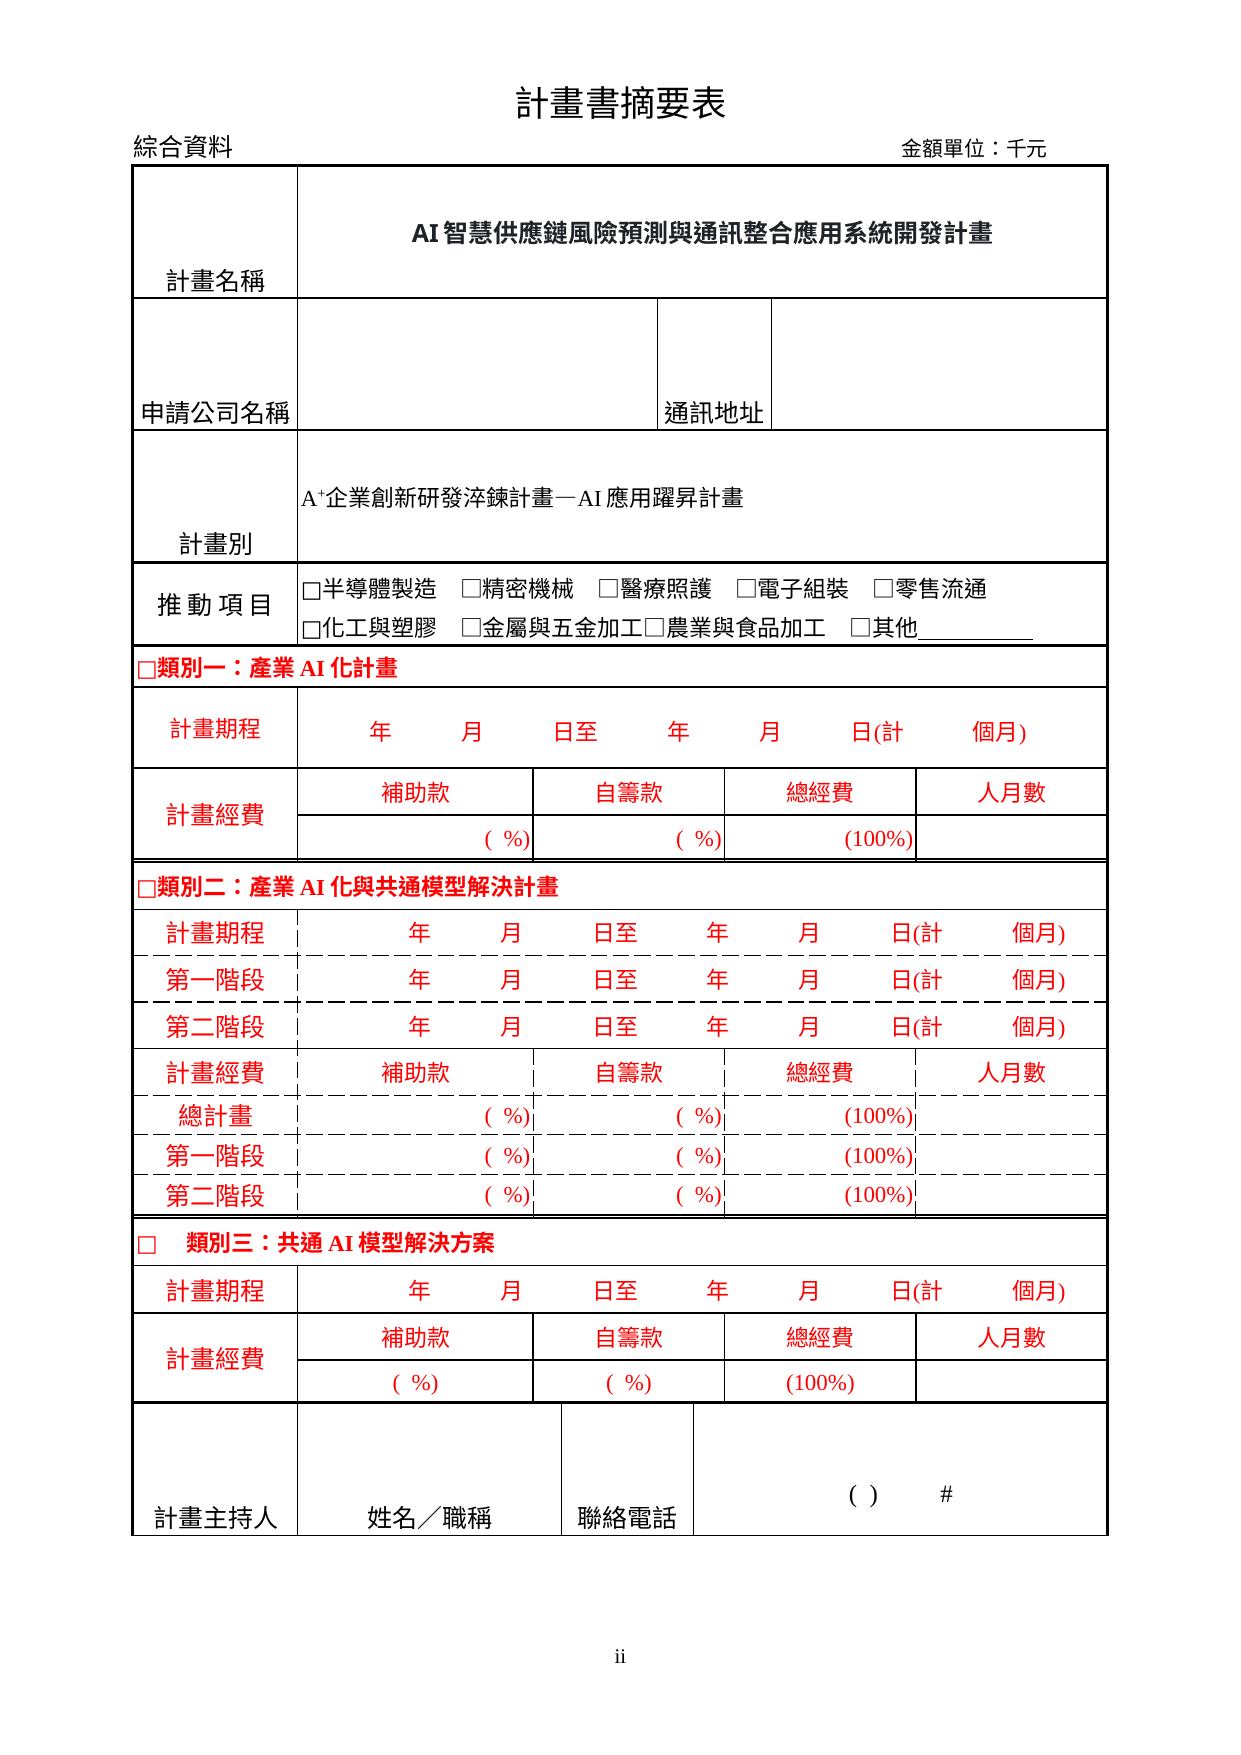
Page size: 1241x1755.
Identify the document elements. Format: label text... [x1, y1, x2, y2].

table_cell 人月數 [916, 1049, 1106, 1094]
table_cell 人月數 [917, 769, 1106, 814]
table_cell 計畫經費 [134, 769, 297, 858]
table_cell □半導體製造 □精密機械 □醫療照護 □電子組裝 □零售流通 □化工與塑膠 □金屬與五金加工□農業與食品加工 □其他 [298, 564, 1106, 643]
table_cell 人月數 [917, 1314, 1106, 1359]
table_cell 年 月 日至 年 月 日(計 個月) [298, 1266, 1106, 1312]
table_cell ( ) # [694, 1404, 1106, 1535]
table_cell 姓名／職稱 [298, 1404, 561, 1535]
table_cell 第二階段 [134, 1174, 298, 1214]
table_cell 年 月 日至 年 月 日(計 個月) [298, 910, 1106, 955]
table_cell 計畫別 [134, 431, 297, 561]
table_cell ( %) [533, 1174, 724, 1214]
table_cell 補助款 [298, 1049, 533, 1094]
table_cell ( %) [298, 1134, 533, 1174]
table_cell 第一階段 [134, 1134, 298, 1174]
table_cell 計畫經費 [134, 1314, 297, 1401]
table_cell 總計畫 [134, 1095, 298, 1134]
table_header 計畫名稱 [134, 167, 297, 297]
table_cell □類別二：產業AI化與共通模型解決計畫 [134, 863, 1106, 908]
table_cell ( %) [533, 1134, 724, 1174]
table_header AI智慧供應鏈風險預測與通訊整合應用系統開發計畫 [298, 167, 1106, 297]
table_cell 計畫期程 [134, 688, 297, 767]
table_cell 補助款 [298, 1314, 532, 1359]
table_cell 總經費 [725, 1314, 915, 1359]
table_cell ( %) [298, 1174, 533, 1214]
table_cell [916, 1095, 1106, 1134]
table_cell ( %) [534, 1361, 724, 1401]
table_cell ( %) [298, 816, 532, 858]
table_cell 年 月 日至 年 月 日(計 個月) [298, 1001, 1106, 1048]
table_cell ( %) [298, 1095, 533, 1134]
table_cell [916, 1174, 1106, 1214]
table_cell 計畫期程 [134, 910, 298, 955]
table_cell 通訊地址 [658, 299, 771, 429]
table_cell 總經費 [725, 769, 915, 814]
table_cell (100%) [724, 1134, 916, 1174]
table_cell [772, 299, 1106, 429]
table_cell 計畫期程 [134, 1266, 297, 1312]
table_cell [917, 816, 1106, 858]
table_cell 第一階段 [134, 955, 298, 1001]
table_cell 第二階段 [134, 1001, 298, 1048]
table_cell A+企業創新研發淬鍊計畫—AI應用躍昇計畫 [298, 431, 1106, 561]
table_cell [298, 299, 657, 429]
table_cell 計畫經費 [134, 1049, 298, 1094]
text 計畫書摘要表 [133, 75, 1107, 126]
table_cell □ 類別三：共通AI模型解決方案 [134, 1219, 1106, 1265]
table_cell 計畫主持人 [134, 1404, 297, 1535]
table_cell 聯絡電話 [562, 1404, 693, 1535]
table_cell □類別一：產業AI化計畫 [134, 647, 1106, 686]
table_cell 自籌款 [533, 1049, 724, 1094]
table_cell 年 月 日至 年 月 日(計 個月) [298, 688, 1106, 767]
table_cell 申請公司名稱 [134, 299, 297, 429]
table_cell ( %) [533, 1095, 724, 1134]
text 綜合資料 金額單位：千元 [133, 126, 1107, 164]
table_cell 年 月 日至 年 月 日(計 個月) [298, 955, 1106, 1001]
table_cell 自籌款 [534, 769, 724, 814]
table_cell [916, 1134, 1106, 1174]
table_cell (100%) [724, 1095, 916, 1134]
table_cell ( %) [534, 816, 724, 858]
table_cell 總經費 [724, 1049, 916, 1094]
table_cell (100%) [724, 1174, 916, 1214]
table_cell [917, 1361, 1106, 1401]
table_cell 自籌款 [534, 1314, 724, 1359]
table_cell ( %) [298, 1361, 532, 1401]
table_cell (100%) [725, 1361, 915, 1401]
table_cell 推 動 項 目 [134, 564, 297, 643]
table_cell (100%) [725, 816, 915, 858]
table_cell 補助款 [298, 769, 532, 814]
